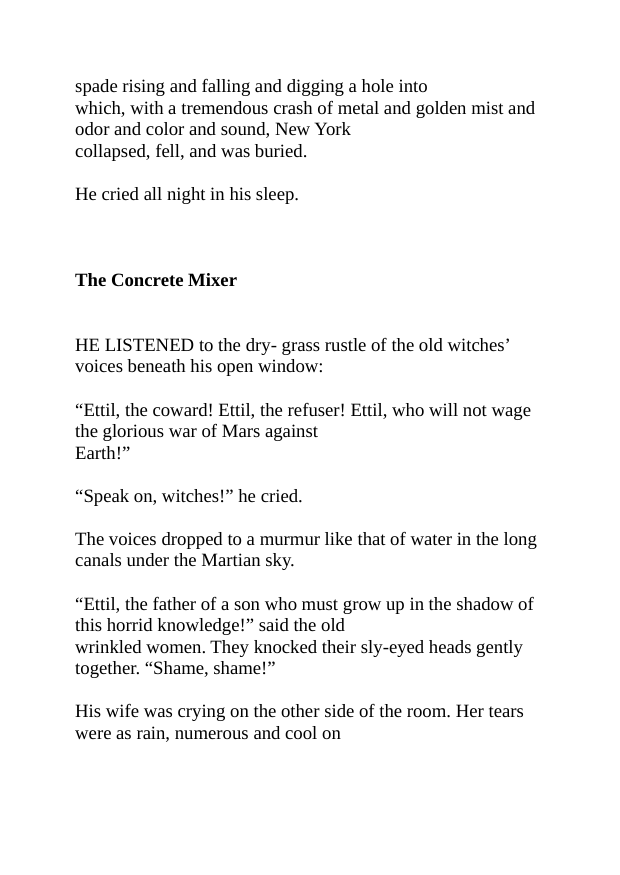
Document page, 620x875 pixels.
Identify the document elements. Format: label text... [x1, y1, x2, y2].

text spade rising and falling and digging a hole into which, with a tremendous crash of metal and golden mist and odor and color and sound, New York collapsed, fell, and was buried. He cried all night in his sleep. The Concrete Mixer HE LISTENED to the dry- grass rustle of the old witches’ voices beneath his open window: “Ettil, the coward! Ettil, the refuser! Ettil, who will not wage the glorious war of Mars against Earth!” “Speak on, witches!” he cried. The voices dropped to a murmur like that of water in the long canals under the Martian sky. “Ettil, the father of a son who must grow up in the shadow of this horrid knowledge!” said the old wrinkled women. They knocked their sly-eyed heads gently together. “Shame, shame!” His wife was crying on the other side of the room. Her tears were as rain, numerous and cool on [75, 75, 544, 743]
